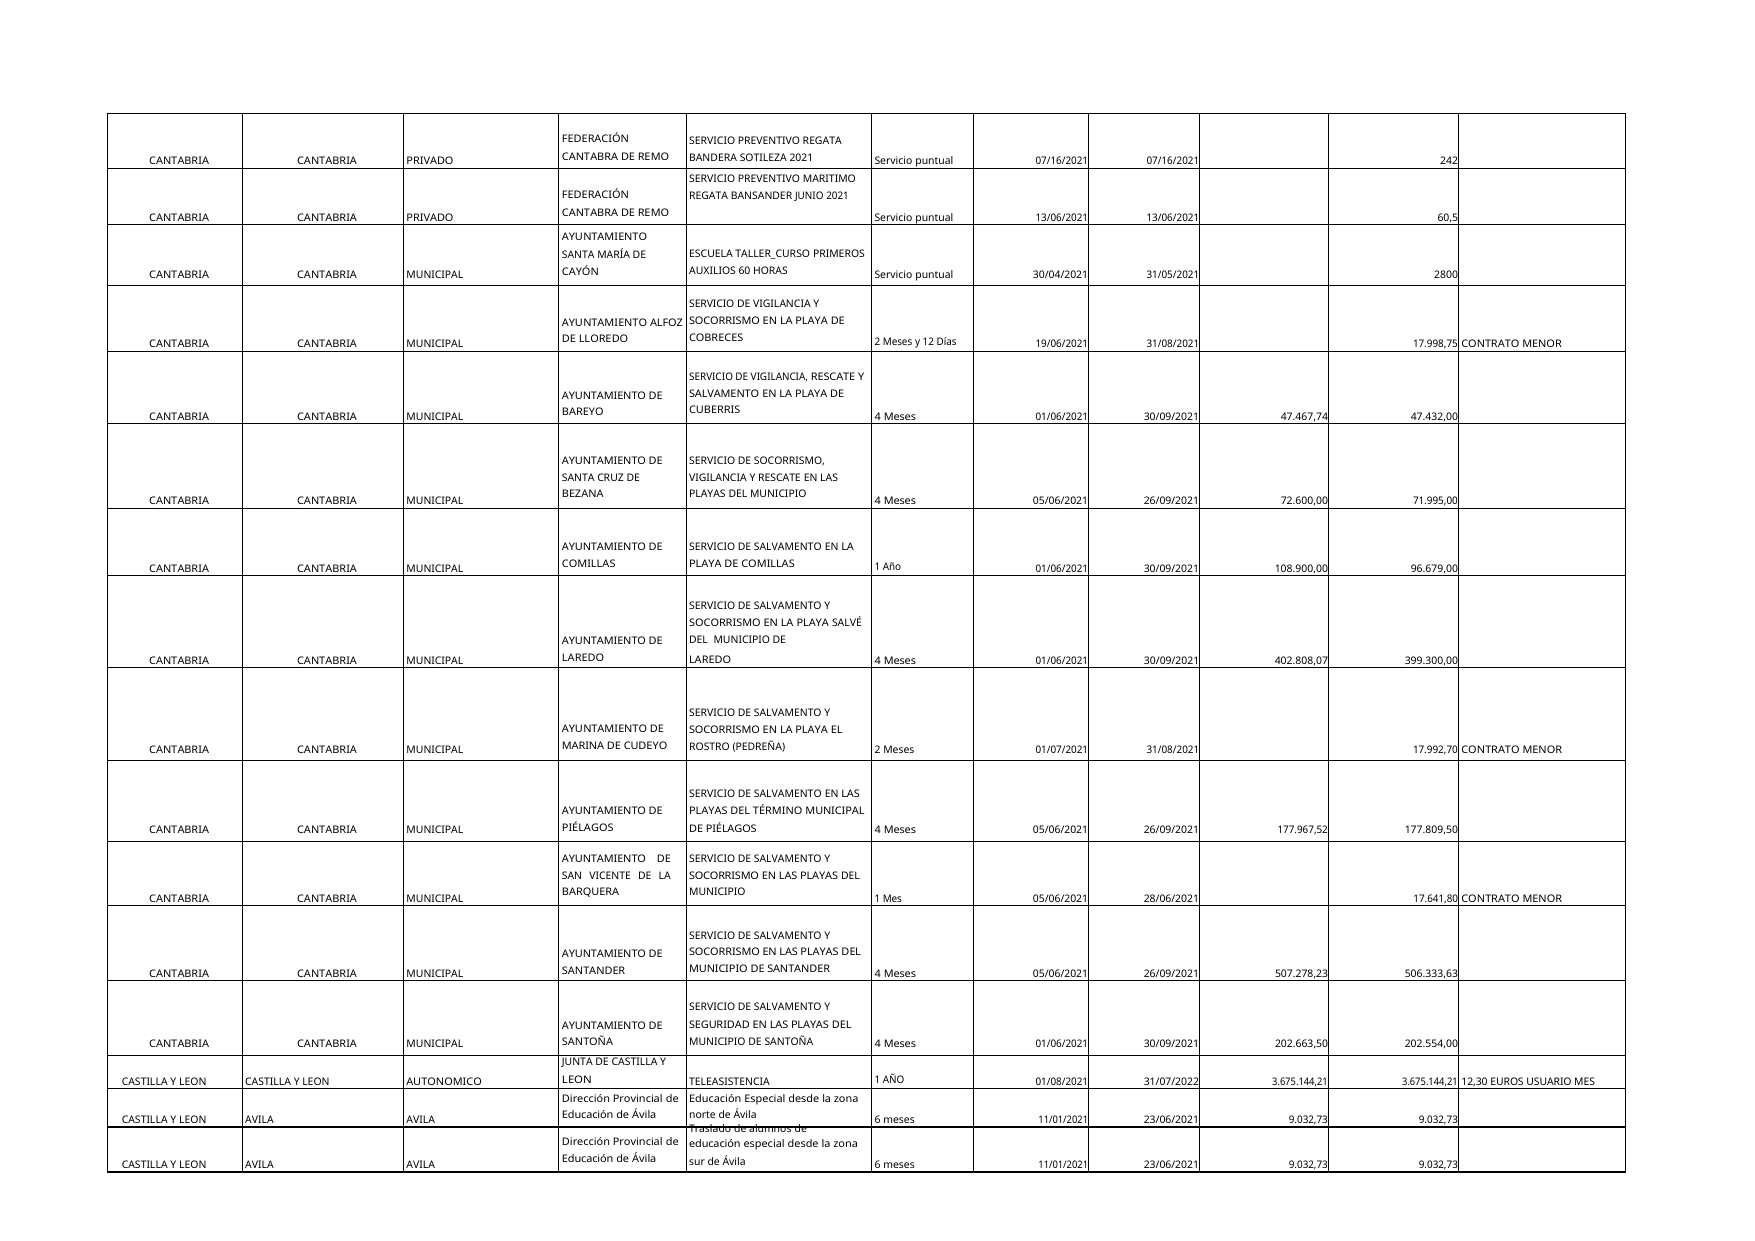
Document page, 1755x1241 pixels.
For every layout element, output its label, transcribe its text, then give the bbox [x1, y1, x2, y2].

table_cell AVILA [404, 1089, 558, 1126]
table_cell 31/05/2021 [1089, 225, 1199, 284]
table_cell Servicio puntual [872, 169, 973, 224]
table_cell 399.300,00 [1329, 576, 1458, 667]
table_cell [1459, 906, 1625, 980]
table_cell 17.992,70 [1329, 668, 1458, 760]
table_cell 01/06/2021 [974, 576, 1088, 667]
table_cell 17.641,80 [1329, 842, 1458, 905]
table_cell [1459, 1128, 1625, 1171]
table_cell [1459, 761, 1625, 841]
table_cell 9.032,73 [1329, 1089, 1458, 1126]
table_cell 1 AÑO [872, 1056, 973, 1088]
table_cell CANTABRIA [243, 424, 403, 507]
table_cell 17.998,75 [1329, 286, 1458, 351]
table_cell 2 Meses [872, 668, 973, 760]
table_cell 402.808,07 [1200, 576, 1328, 667]
table_cell 507.278,23 [1200, 906, 1328, 980]
table_cell 05/06/2021 [974, 842, 1088, 905]
table_header [1200, 114, 1328, 168]
table_cell 01/06/2021 [974, 981, 1088, 1054]
table_cell CANTABRIA [108, 668, 242, 760]
table_cell 12,30 EUROS USUARIO MES [1459, 1056, 1625, 1088]
table_cell [1459, 576, 1625, 667]
table_cell 202.663,50 [1200, 981, 1328, 1054]
table_cell AYUNTAMIENTO DE SANTOÑA [559, 981, 686, 1054]
table_header 07/16/2021 [974, 114, 1088, 168]
table_cell CASTILLA Y LEON [108, 1056, 242, 1088]
table_cell CANTABRIA [108, 352, 242, 423]
table_cell SERVICIO PREVENTIVO MARITIMO REGATA BANSANDER JUNIO 2021 [687, 169, 871, 224]
table_cell 47.467,74 [1200, 352, 1328, 423]
table_cell 3.675.144,21 [1200, 1056, 1328, 1088]
table_cell 60,5 [1329, 169, 1458, 224]
table_cell 01/06/2021 [974, 509, 1088, 575]
table_cell SERVICIO DE SALVAMENTO Y SOCORRISMO EN LAS PLAYAS DEL MUNICIPIO [687, 842, 871, 905]
table_cell 31/08/2021 [1089, 668, 1199, 760]
table_cell SERVICIO DE SALVAMENTO EN LA PLAYA DE COMILLAS [687, 509, 871, 575]
table_cell 2 Meses y 12 Días [872, 286, 973, 351]
table_cell CASTILLA Y LEON [108, 1128, 242, 1171]
table_cell 23/06/2021 [1089, 1089, 1199, 1126]
table_cell CANTABRIA [243, 509, 403, 575]
table_cell 9.032,73 [1329, 1128, 1458, 1171]
table_cell AYUNTAMIENTO DE LAREDO [559, 576, 686, 667]
table_cell SERVICIO DE VIGILANCIA Y SOCORRISMO EN LA PLAYA DE COBRECES [687, 286, 871, 351]
table_cell ESCUELA TALLER_CURSO PRIMEROS AUXILIOS 60 HORAS [687, 225, 871, 284]
table_cell 3.675.144,21 [1329, 1056, 1458, 1088]
table_cell JUNTA DE CASTILLA Y LEON [559, 1056, 686, 1088]
table_cell SERVICIO DE SOCORRISMO, VIGILANCIA Y RESCATE EN LAS PLAYAS DEL MUNICIPIO [687, 424, 871, 507]
table_cell 26/09/2021 [1089, 906, 1199, 980]
table_cell 6 meses [872, 1128, 973, 1171]
table_cell 30/09/2021 [1089, 981, 1199, 1054]
table_cell CANTABRIA [243, 842, 403, 905]
table_cell 4 Meses [872, 352, 973, 423]
table_header Servicio puntual [872, 114, 973, 168]
table_cell SERVICIO DE SALVAMENTO Y SEGURIDAD EN LAS PLAYAS DEL MUNICIPIO DE SANTOÑA [687, 981, 871, 1054]
table_cell 11/01/2021 [974, 1089, 1088, 1126]
table_cell 9.032,73 [1200, 1128, 1328, 1171]
table_cell 30/09/2021 [1089, 352, 1199, 423]
table_cell CANTABRIA [108, 424, 242, 507]
table_cell MUNICIPAL [404, 906, 558, 980]
table_cell Educación Especial desde la zona norte de Ávila [687, 1089, 871, 1126]
table_cell 31/07/2022 [1089, 1056, 1199, 1088]
table_cell MUNICIPAL [404, 286, 558, 351]
table_cell 202.554,00 [1329, 981, 1458, 1054]
table_cell AYUNTAMIENTO DE SANTA CRUZ DE BEZANA [559, 424, 686, 507]
table_cell CANTABRIA [108, 509, 242, 575]
table_cell CONTRATO MENOR [1459, 842, 1625, 905]
table_cell 28/06/2021 [1089, 842, 1199, 905]
table_cell MUNICIPAL [404, 352, 558, 423]
table_cell AYUNTAMIENTO DE SANTANDER [559, 906, 686, 980]
table_header 242 [1329, 114, 1458, 168]
table_cell MUNICIPAL [404, 509, 558, 575]
table_cell SERVICIO DE SALVAMENTO Y SOCORRISMO EN LA PLAYA EL ROSTRO (PEDREÑA) [687, 668, 871, 760]
table_cell CONTRATO MENOR [1459, 668, 1625, 760]
table_cell 11/01/2021 [974, 1128, 1088, 1171]
table_cell 47.432,00 [1329, 352, 1458, 423]
table_header FEDERACIÓN CANTABRA DE REMO [559, 114, 686, 168]
table_cell CONTRATO MENOR [1459, 286, 1625, 351]
table_cell 05/06/2021 [974, 761, 1088, 841]
table_header CANTABRIA [108, 114, 242, 168]
table_cell MUNICIPAL [404, 225, 558, 284]
table_cell MUNICIPAL [404, 424, 558, 507]
table_cell [1459, 1089, 1625, 1126]
table_cell Dirección Provincial de Educación de Ávila [559, 1128, 686, 1171]
table_cell CASTILLA Y LEON [108, 1089, 242, 1126]
table_cell 26/09/2021 [1089, 761, 1199, 841]
table_cell 4 Meses [872, 981, 973, 1054]
table_cell 01/08/2021 [974, 1056, 1088, 1088]
table_cell AVILA [404, 1128, 558, 1171]
table_cell SERVICIO DE VIGILANCIA, RESCATE Y SALVAMENTO EN LA PLAYA DE CUBERRIS [687, 352, 871, 423]
table_cell AYUNTAMIENTO DE SAN VICENTE DE LA BARQUERA [559, 842, 686, 905]
table_cell 26/09/2021 [1089, 424, 1199, 507]
table_cell AVILA [243, 1128, 403, 1171]
table_cell [1459, 509, 1625, 575]
table_cell AVILA [243, 1089, 403, 1126]
table_cell 1 Año [872, 509, 973, 575]
table_cell CANTABRIA [108, 286, 242, 351]
table_cell CANTABRIA [108, 169, 242, 224]
table_cell 05/06/2021 [974, 424, 1088, 507]
table_cell CANTABRIA [108, 981, 242, 1054]
table_cell CANTABRIA [243, 576, 403, 667]
table_cell AYUNTAMIENTO DE MARINA DE CUDEYO [559, 668, 686, 760]
table_cell [1459, 225, 1625, 284]
table_cell 4 Meses [872, 761, 973, 841]
table_cell [1459, 169, 1625, 224]
table_cell CANTABRIA [243, 981, 403, 1054]
table_cell 30/04/2021 [974, 225, 1088, 284]
table_cell 4 Meses [872, 424, 973, 507]
table_cell 30/09/2021 [1089, 576, 1199, 667]
table_cell 31/08/2021 [1089, 286, 1199, 351]
table_cell CANTABRIA [243, 761, 403, 841]
table_cell SERVICIO DE SALVAMENTO EN LAS PLAYAS DEL TÉRMINO MUNICIPAL DE PIÉLAGOS [687, 761, 871, 841]
table_cell CANTABRIA [243, 352, 403, 423]
table_cell [1200, 225, 1328, 284]
table_cell SERVICIO DE SALVAMENTO Y SOCORRISMO EN LA PLAYA SALVÉ DEL MUNICIPIO DE LAREDO [687, 576, 871, 667]
table_cell 4 Meses [872, 576, 973, 667]
table_cell 2800 [1329, 225, 1458, 284]
table_cell AYUNTAMIENTO DE BAREYO [559, 352, 686, 423]
table_header 07/16/2021 [1089, 114, 1199, 168]
table_cell MUNICIPAL [404, 981, 558, 1054]
table_cell CANTABRIA [243, 668, 403, 760]
table_cell [1459, 981, 1625, 1054]
table_cell AYUNTAMIENTO ALFOZ DE LLOREDO [559, 286, 686, 351]
table_cell 71.995,00 [1329, 424, 1458, 507]
table_cell 30/09/2021 [1089, 509, 1199, 575]
table_cell 9.032,73 [1200, 1089, 1328, 1126]
table_cell 13/06/2021 [1089, 169, 1199, 224]
table_cell SERVICIO DE SALVAMENTO Y SOCORRISMO EN LAS PLAYAS DEL MUNICIPIO DE SANTANDER [687, 906, 871, 980]
table_cell [1459, 424, 1625, 507]
table_header SERVICIO PREVENTIVO REGATA BANDERA SOTILEZA 2021 [687, 114, 871, 168]
table_cell 72.600,00 [1200, 424, 1328, 507]
table_cell MUNICIPAL [404, 668, 558, 760]
table_cell PRIVADO [404, 169, 558, 224]
table_cell CANTABRIA [243, 906, 403, 980]
table_cell CANTABRIA [108, 761, 242, 841]
table_cell Dirección Provincial de Educación de Ávila [559, 1089, 686, 1126]
table_cell FEDERACIÓN CANTABRA DE REMO [559, 169, 686, 224]
table_cell [1200, 842, 1328, 905]
table_cell 96.679,00 [1329, 509, 1458, 575]
table_cell CANTABRIA [243, 225, 403, 284]
table_cell 01/07/2021 [974, 668, 1088, 760]
table_cell [1200, 286, 1328, 351]
table_cell CANTABRIA [243, 286, 403, 351]
table_cell TELEASISTENCIA [687, 1056, 871, 1088]
table_header CANTABRIA [243, 114, 403, 168]
table_cell 177.809,50 [1329, 761, 1458, 841]
table_cell 177.967,52 [1200, 761, 1328, 841]
table_cell 108.900,00 [1200, 509, 1328, 575]
table_cell 05/06/2021 [974, 906, 1088, 980]
table_cell 1 Mes [872, 842, 973, 905]
table_cell AYUNTAMIENTO DE PIÉLAGOS [559, 761, 686, 841]
table_cell CANTABRIA [108, 576, 242, 667]
table_header PRIVADO [404, 114, 558, 168]
table_cell [1200, 169, 1328, 224]
table_cell CANTABRIA [108, 225, 242, 284]
table_cell CANTABRIA [108, 842, 242, 905]
table_cell [1200, 668, 1328, 760]
table_cell MUNICIPAL [404, 842, 558, 905]
table_cell 13/06/2021 [974, 169, 1088, 224]
table_cell 4 Meses [872, 906, 973, 980]
table_cell CANTABRIA [243, 169, 403, 224]
table_cell MUNICIPAL [404, 761, 558, 841]
table_cell AUTONOMICO [404, 1056, 558, 1088]
table_cell 19/06/2021 [974, 286, 1088, 351]
table_cell AYUNTAMIENTO DE COMILLAS [559, 509, 686, 575]
table_cell AYUNTAMIENTO SANTA MARÍA DE CAYÓN [559, 225, 686, 284]
table_cell CASTILLA Y LEON [243, 1056, 403, 1088]
table_cell 506.333,63 [1329, 906, 1458, 980]
table_header [1459, 114, 1625, 168]
table_cell Traslado de alumnos de educación especial desde la zona sur de Ávila [687, 1128, 871, 1171]
table_cell [1459, 352, 1625, 423]
table_cell 6 meses [872, 1089, 973, 1126]
table_cell MUNICIPAL [404, 576, 558, 667]
table_cell 01/06/2021 [974, 352, 1088, 423]
table_cell Servicio puntual [872, 225, 973, 284]
table_cell CANTABRIA [108, 906, 242, 980]
table_cell 23/06/2021 [1089, 1128, 1199, 1171]
